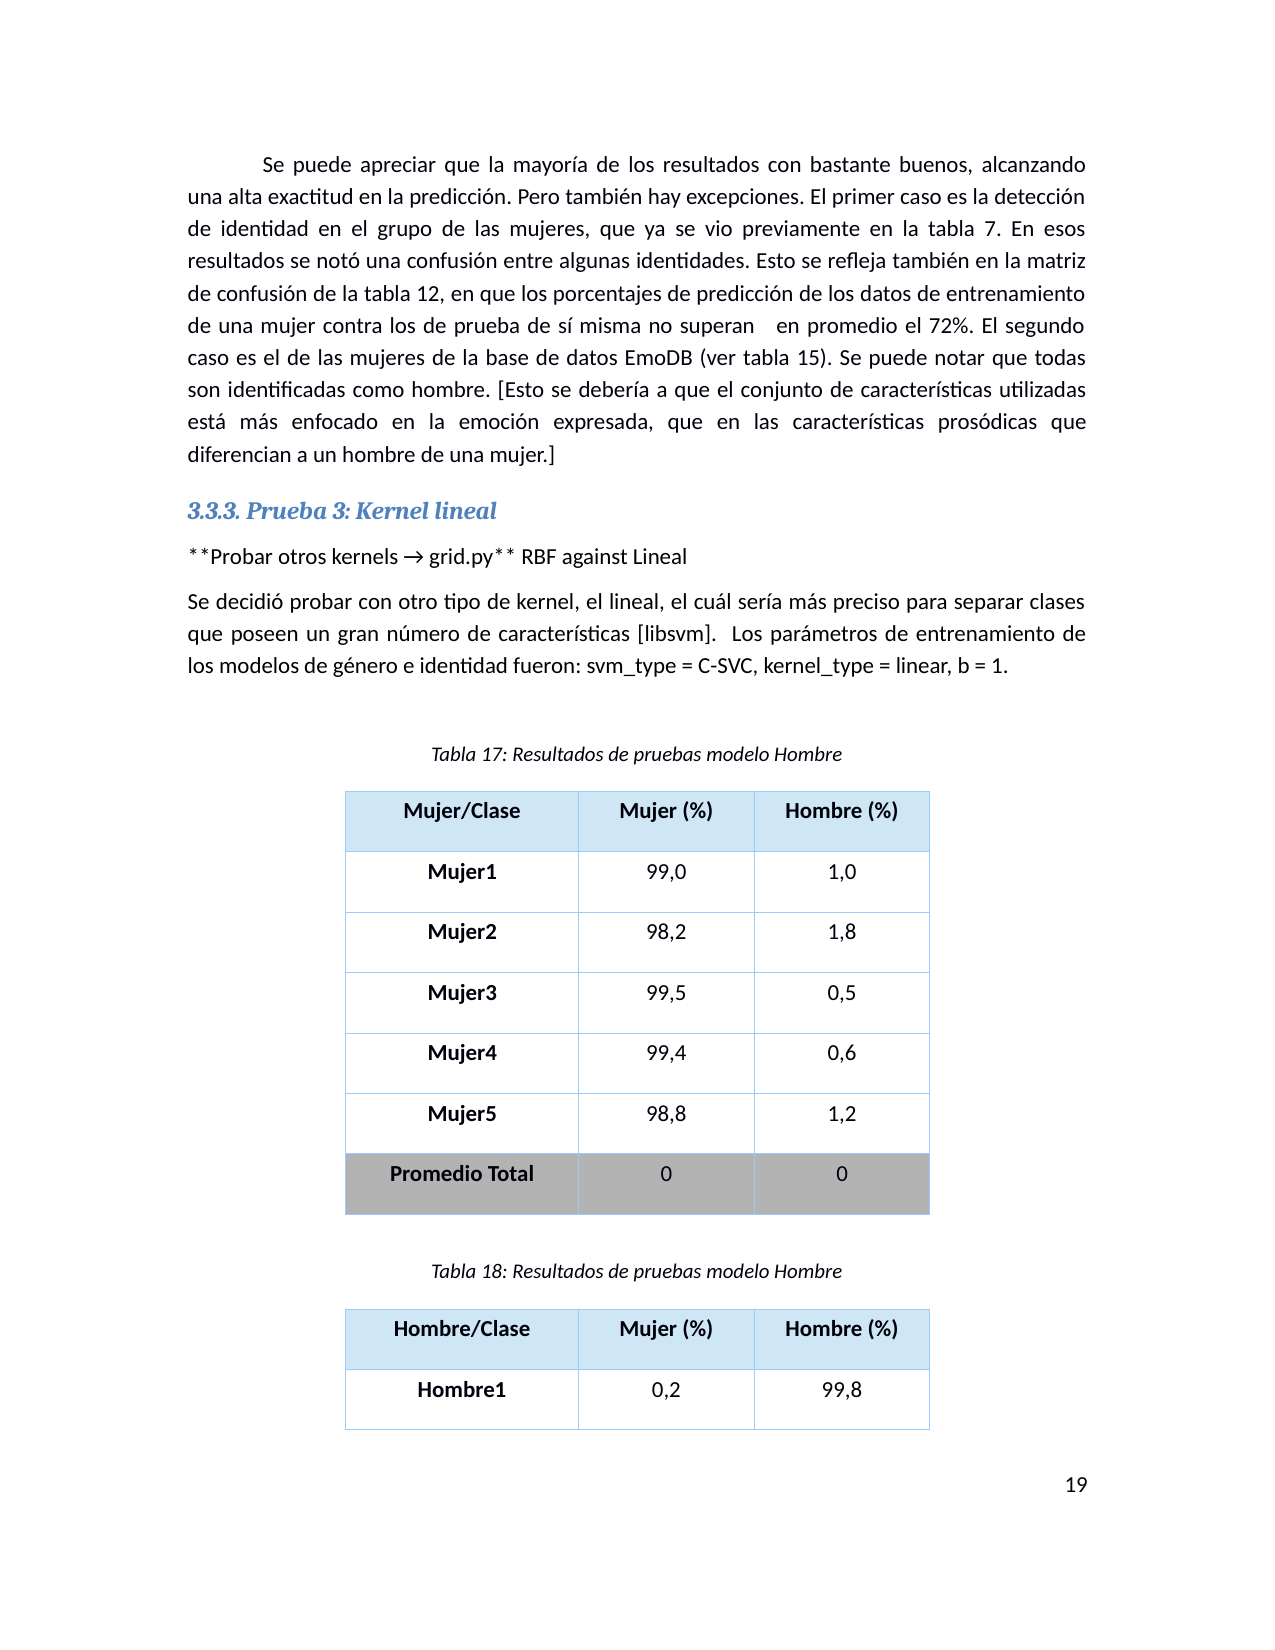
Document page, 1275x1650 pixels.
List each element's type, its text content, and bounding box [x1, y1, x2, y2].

table_cell 1,8 [755, 913, 929, 972]
table_cell Mujer1 [346, 852, 578, 912]
table_header Mujer (%) [579, 1310, 754, 1369]
table_cell 99,5 [579, 973, 754, 1032]
table_header Hombre/Clase [346, 1310, 578, 1369]
table_cell Promedio Total [346, 1154, 578, 1214]
table_cell 98,2 [579, 913, 754, 972]
table_header Mujer (%) [579, 792, 754, 851]
text **Probar otros kernels → grid.py** RBF against Lineal [187, 542, 1087, 570]
table_cell 98,98 [579, 1154, 754, 1214]
text Se puede apreciar que la mayoría de los resultados con bastante buenos, alcanzando una alta exactitud en la predicción. Pero también hay excepciones. El primer caso es la detección de identidad en el grupo de las mujeres, que ya se vio previamente en la tabla 7. En esos resultados se notó una confusión entre algunas identidades. Esto se refleja también en la matriz de confusión de la tabla 12, en que los porcentajes de predicción de los datos de entrenamiento de una mujer contra los de prueba de sí misma no superan en promedio el 72%. El segundo caso es el de las mujeres de la base de datos EmoDB (ver tabla 15). Se puede notar que todas son identificadas como hombre. [Esto se debería a que el conjunto de características utilizadas está más enfocado en la emoción expresada, que en las características prosódicas que diferencian a un hombre de una mujer.] [187, 150, 1087, 468]
table_header Hombre (%) [755, 1310, 929, 1369]
table_cell Mujer4 [346, 1034, 578, 1093]
list Tabla 17: Resultados de pruebas modelo Hombre [187, 741, 1087, 766]
table_cell Mujer2 [346, 913, 578, 972]
table_cell 1,02 [755, 1154, 929, 1214]
table_cell 99,0 [579, 852, 754, 912]
table_cell Mujer3 [346, 973, 578, 1032]
table_cell Hombre1 [346, 1370, 578, 1429]
table_header Mujer/Clase [346, 792, 578, 851]
table_cell 1,0 [755, 852, 929, 912]
text Se decidió probar con otro tipo de kernel, el lineal, el cuál sería más preciso para separar clases que poseen un gran número de características [libsvm]. Los parámetros de entrenamiento de los modelos de género e identidad fueron: svm_type = C-SVC, kernel_type = linear, b = 1. [187, 587, 1087, 679]
table_cell 0,2 [579, 1370, 754, 1429]
table_cell 0,6 [755, 1034, 929, 1093]
list Tabla 18: Resultados de pruebas modelo Hombre [187, 1258, 1087, 1284]
table_cell Mujer5 [346, 1094, 578, 1153]
table_header Hombre (%) [755, 792, 929, 851]
subtitle 3.3.3. Prueba 3: Kernel lineal [187, 497, 1087, 526]
table_cell 98,8 [579, 1094, 754, 1153]
table_cell 99,4 [579, 1034, 754, 1093]
table_cell 99,8 [755, 1370, 929, 1429]
table_cell 1,2 [755, 1094, 929, 1153]
table_cell 0,5 [755, 973, 929, 1032]
